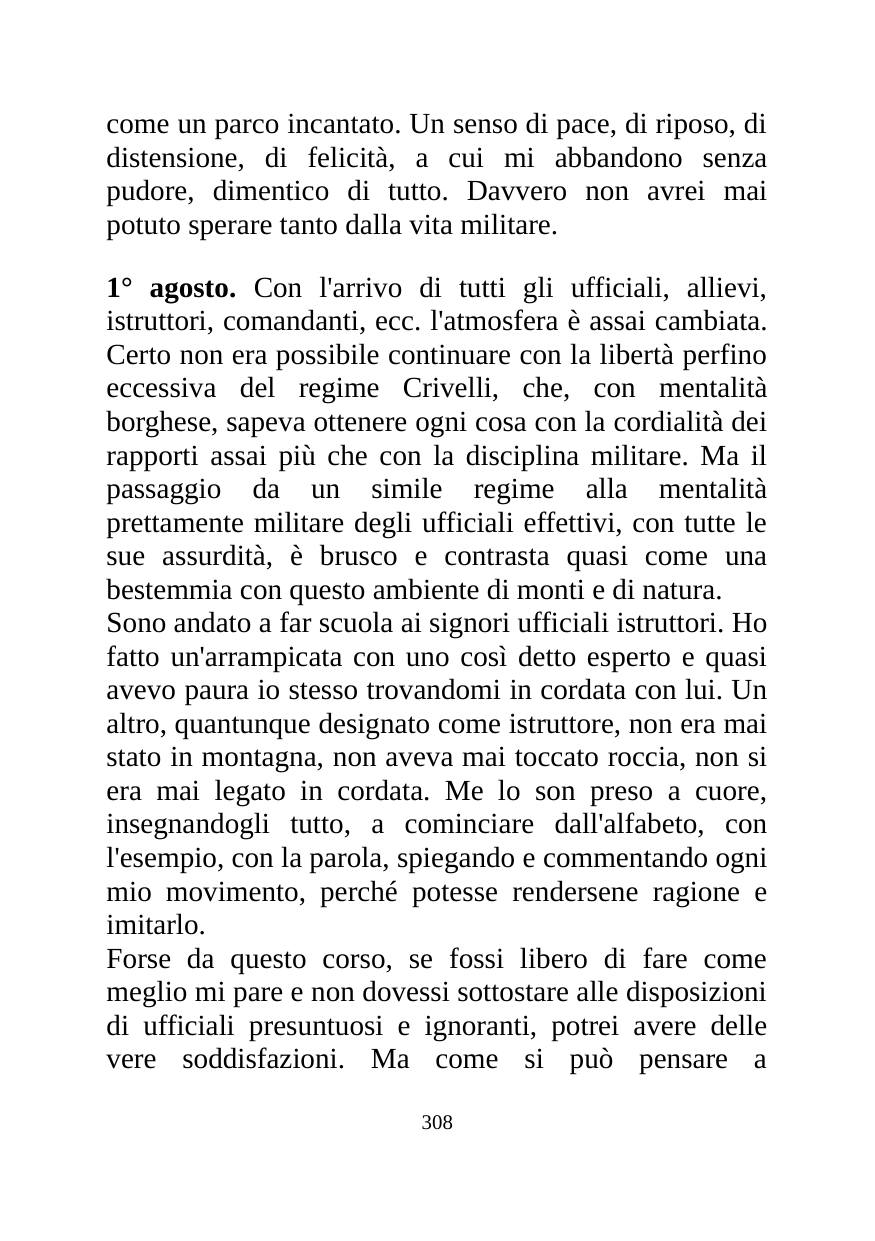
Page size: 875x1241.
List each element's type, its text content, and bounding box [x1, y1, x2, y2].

text Sono andato a far scuola ai signori ufficiali istruttori. Ho fatto un'arrampicata con uno così detto esperto e quasi avevo paura io stesso trovandomi in cordata con lui. Un altro, quantunque designato come istruttore, non era mai stato in montagna, non aveva mai toccato roccia, non si era mai legato in cordata. Me lo son preso a cuore, insegnandogli tutto, a cominciare dall'alfabeto, con l'esempio, con la parola, spiegando e commentando ogni mio movimento, perché potesse rendersene ragione e imitarlo. [106, 605, 768, 941]
text Forse da questo corso, se fossi libero di fare come meglio mi pare e non dovessi sottostare alle disposizioni di ufficiali presuntuosi e ignoranti, potrei avere delle vere soddisfazioni. Ma come si può pensare a [106, 941, 768, 1075]
text come un parco incantato. Un senso di pace, di riposo, di distensione, di felicità, a cui mi abbandono senza pudore, dimentico di tutto. Davvero non avrei mai potuto sperare tanto dalla vita militare. [106, 106, 768, 240]
text 1° agosto. Con l'arrivo di tutti gli ufficiali, allievi, istruttori, comandanti, ecc. l'atmosfera è assai cambiata. Certo non era possibile continuare con la libertà perfino eccessiva del regime Crivelli, che, con mentalità borghese, sapeva ottenere ogni cosa con la cordialità dei rapporti assai più che con la disciplina militare. Ma il passaggio da un simile regime alla mentalità prettamente militare degli ufficiali effettivi, con tutte le sue assurdità, è brusco e contrasta quasi come una bestemmia con questo ambiente di monti e di natura. [106, 270, 768, 605]
